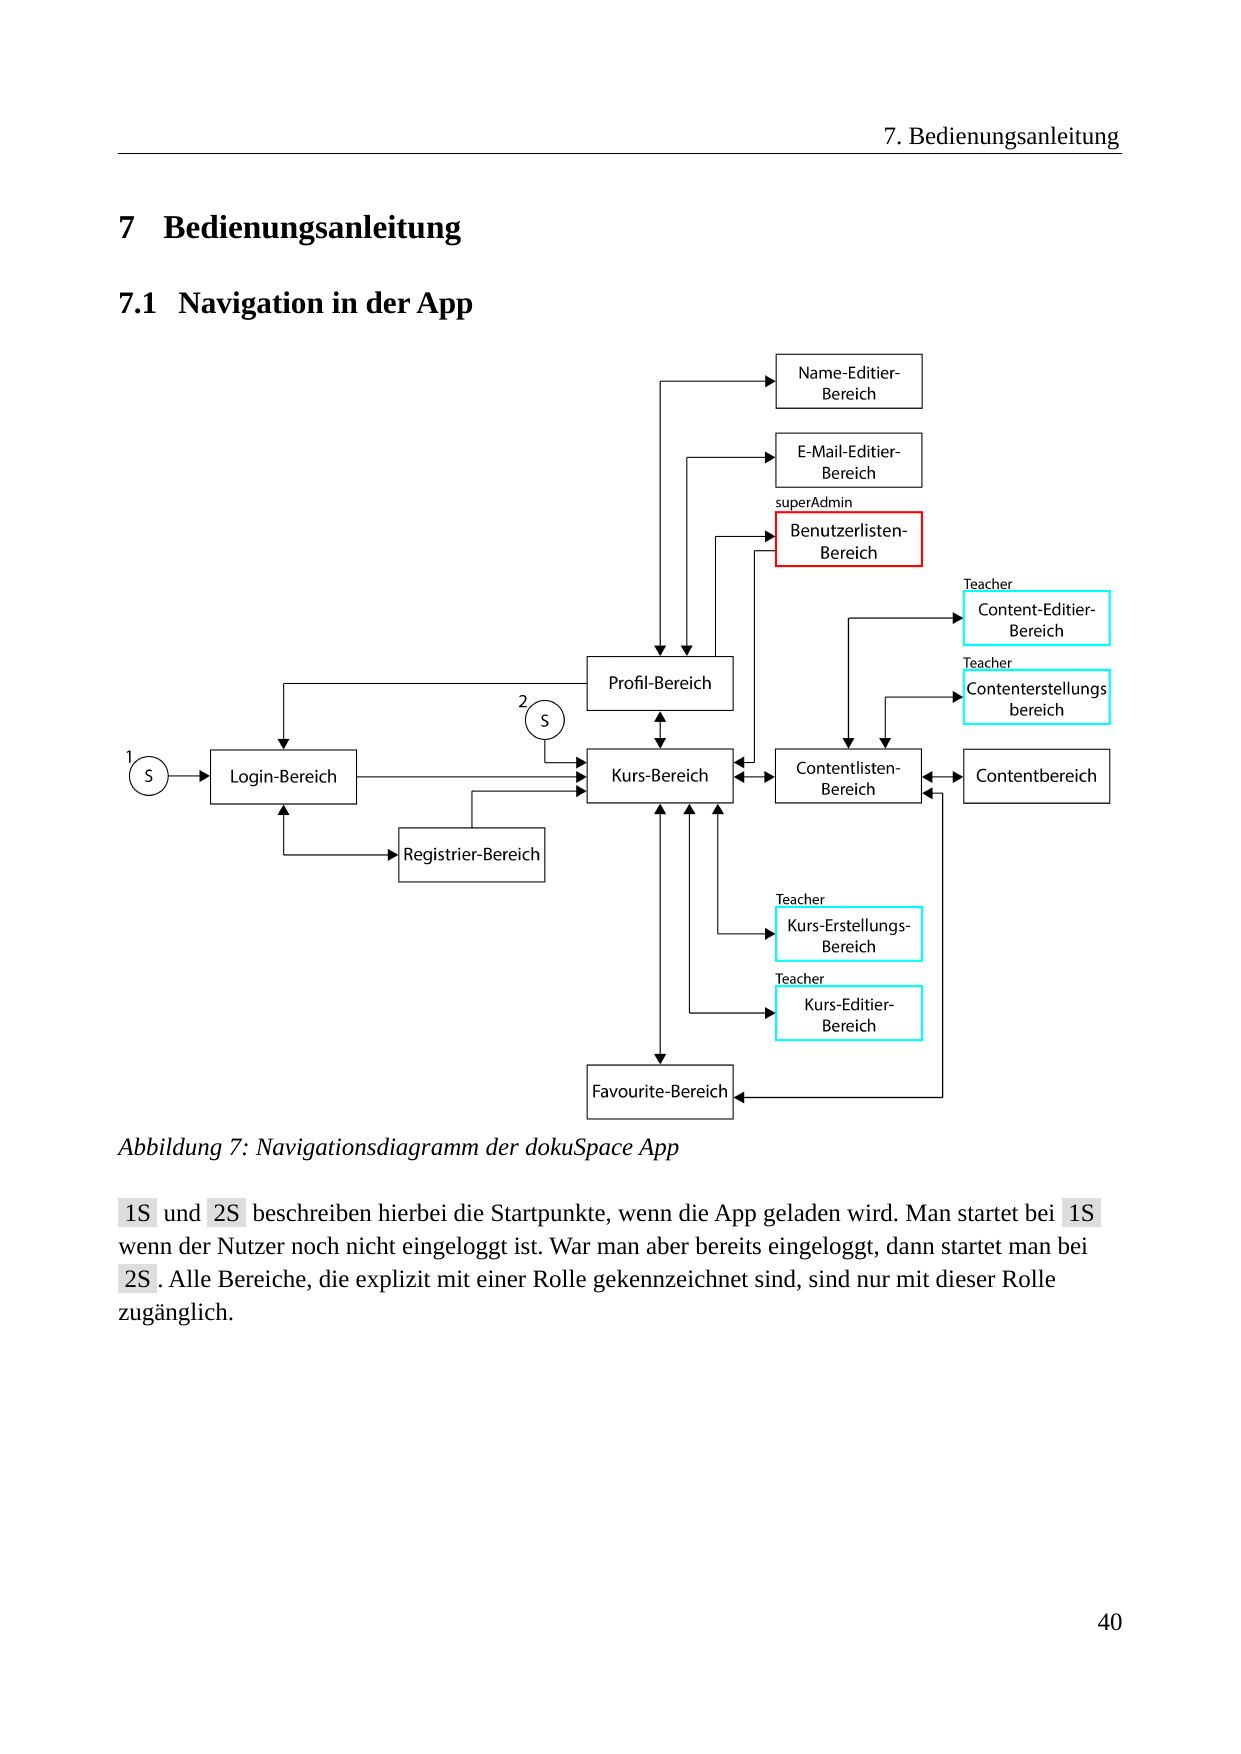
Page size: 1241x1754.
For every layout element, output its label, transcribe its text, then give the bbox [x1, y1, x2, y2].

text 2S . Alle Bereiche, die explizit mit einer Rolle gekennzeichnet sind, sind nur mit dieser Rolle zugänglich. [118, 1264, 1122, 1326]
subtitle Bedienungsanleitung [118, 207, 1122, 246]
text Abbildung 7: Navigationsdiagramm der dokuSpace App [118, 1123, 1122, 1161]
subtitle Navigation in der App [118, 285, 1122, 321]
picture [118, 351, 1123, 1123]
text 1S und 2S beschreiben hierbei die Startpunkte, wenn die App geladen wird. Man startet bei 1S wenn der Nutzer noch nicht eingeloggt ist. War man aber bereits eingeloggt, dann startet man bei [118, 1198, 1122, 1260]
